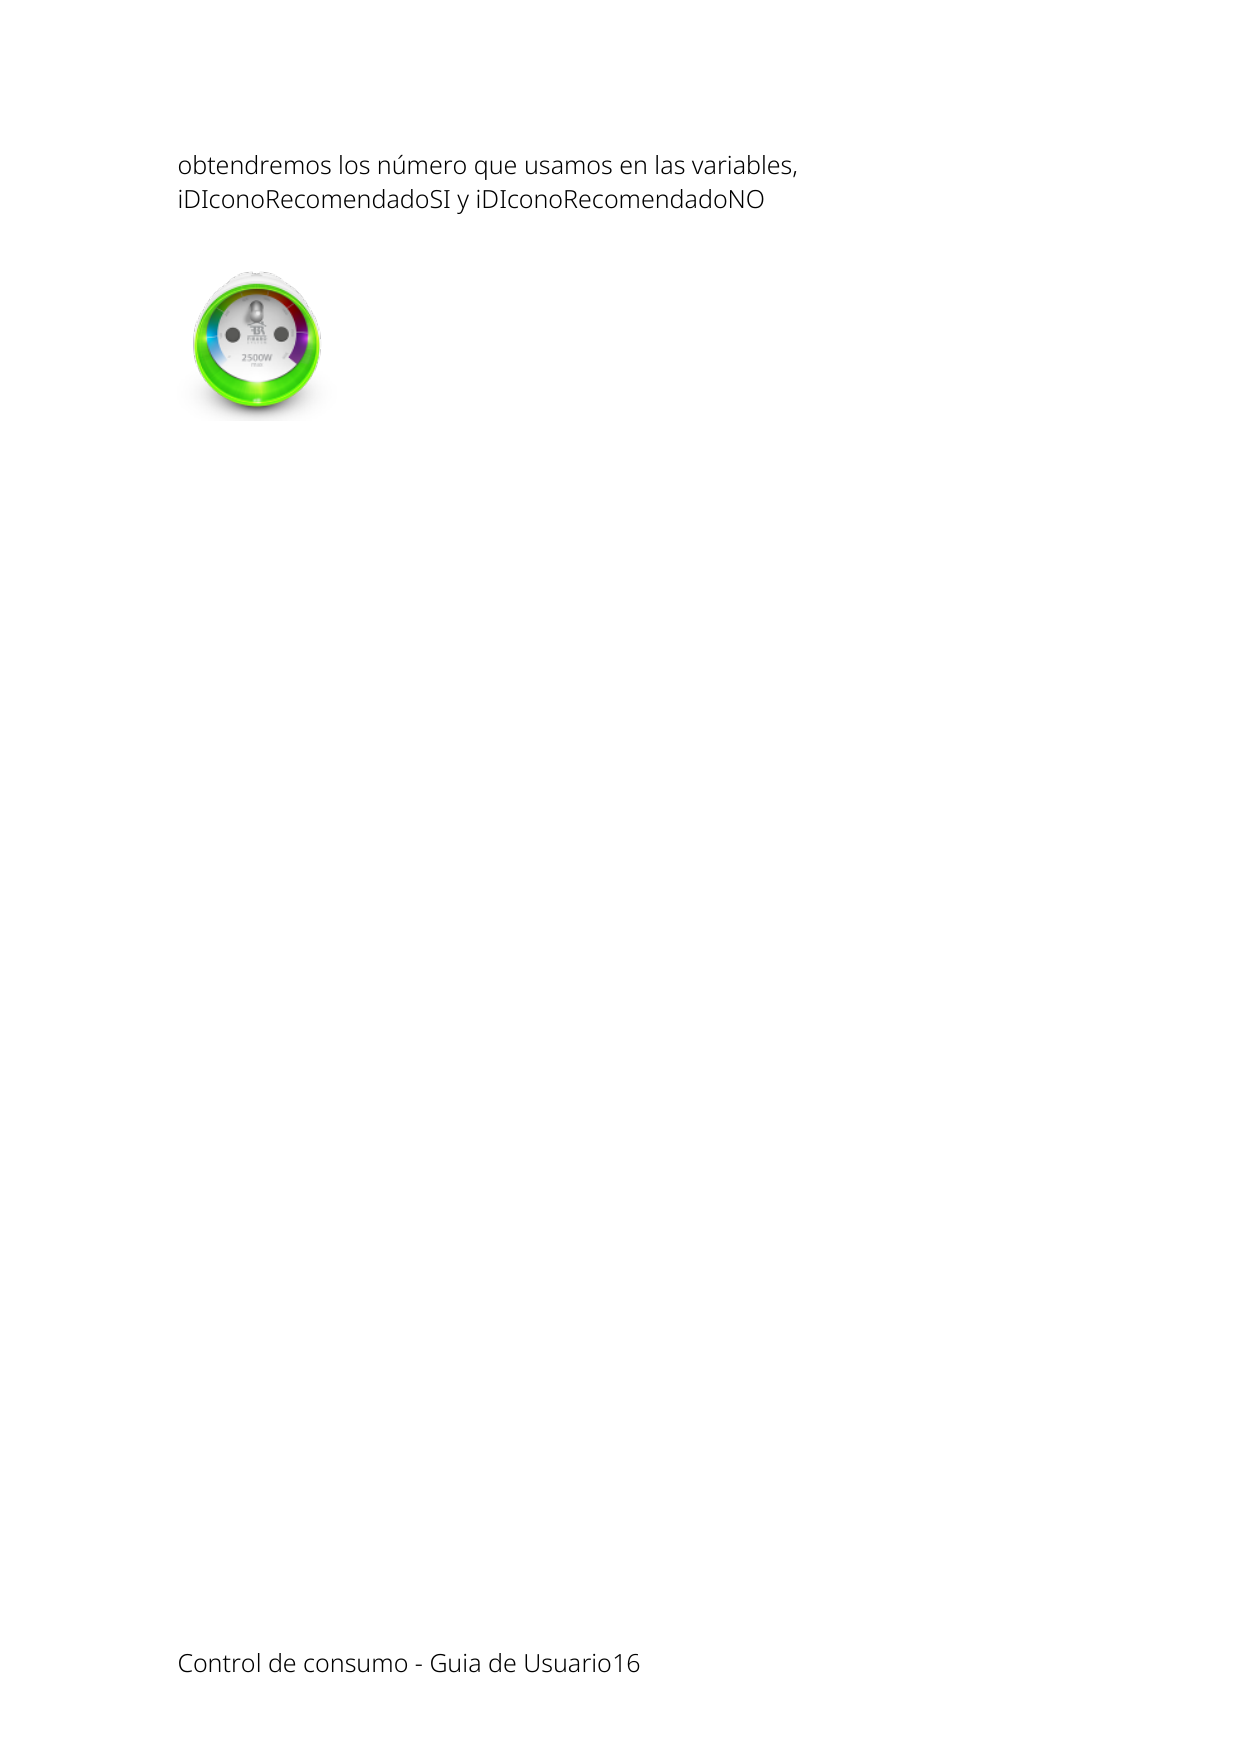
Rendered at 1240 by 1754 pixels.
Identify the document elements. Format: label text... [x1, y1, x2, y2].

text obtendremos los número que usamos en las variables, iDIconoRecomendadoSI y iDIconoRecomendadoNO [177, 148, 1062, 216]
picture [177, 260, 338, 421]
